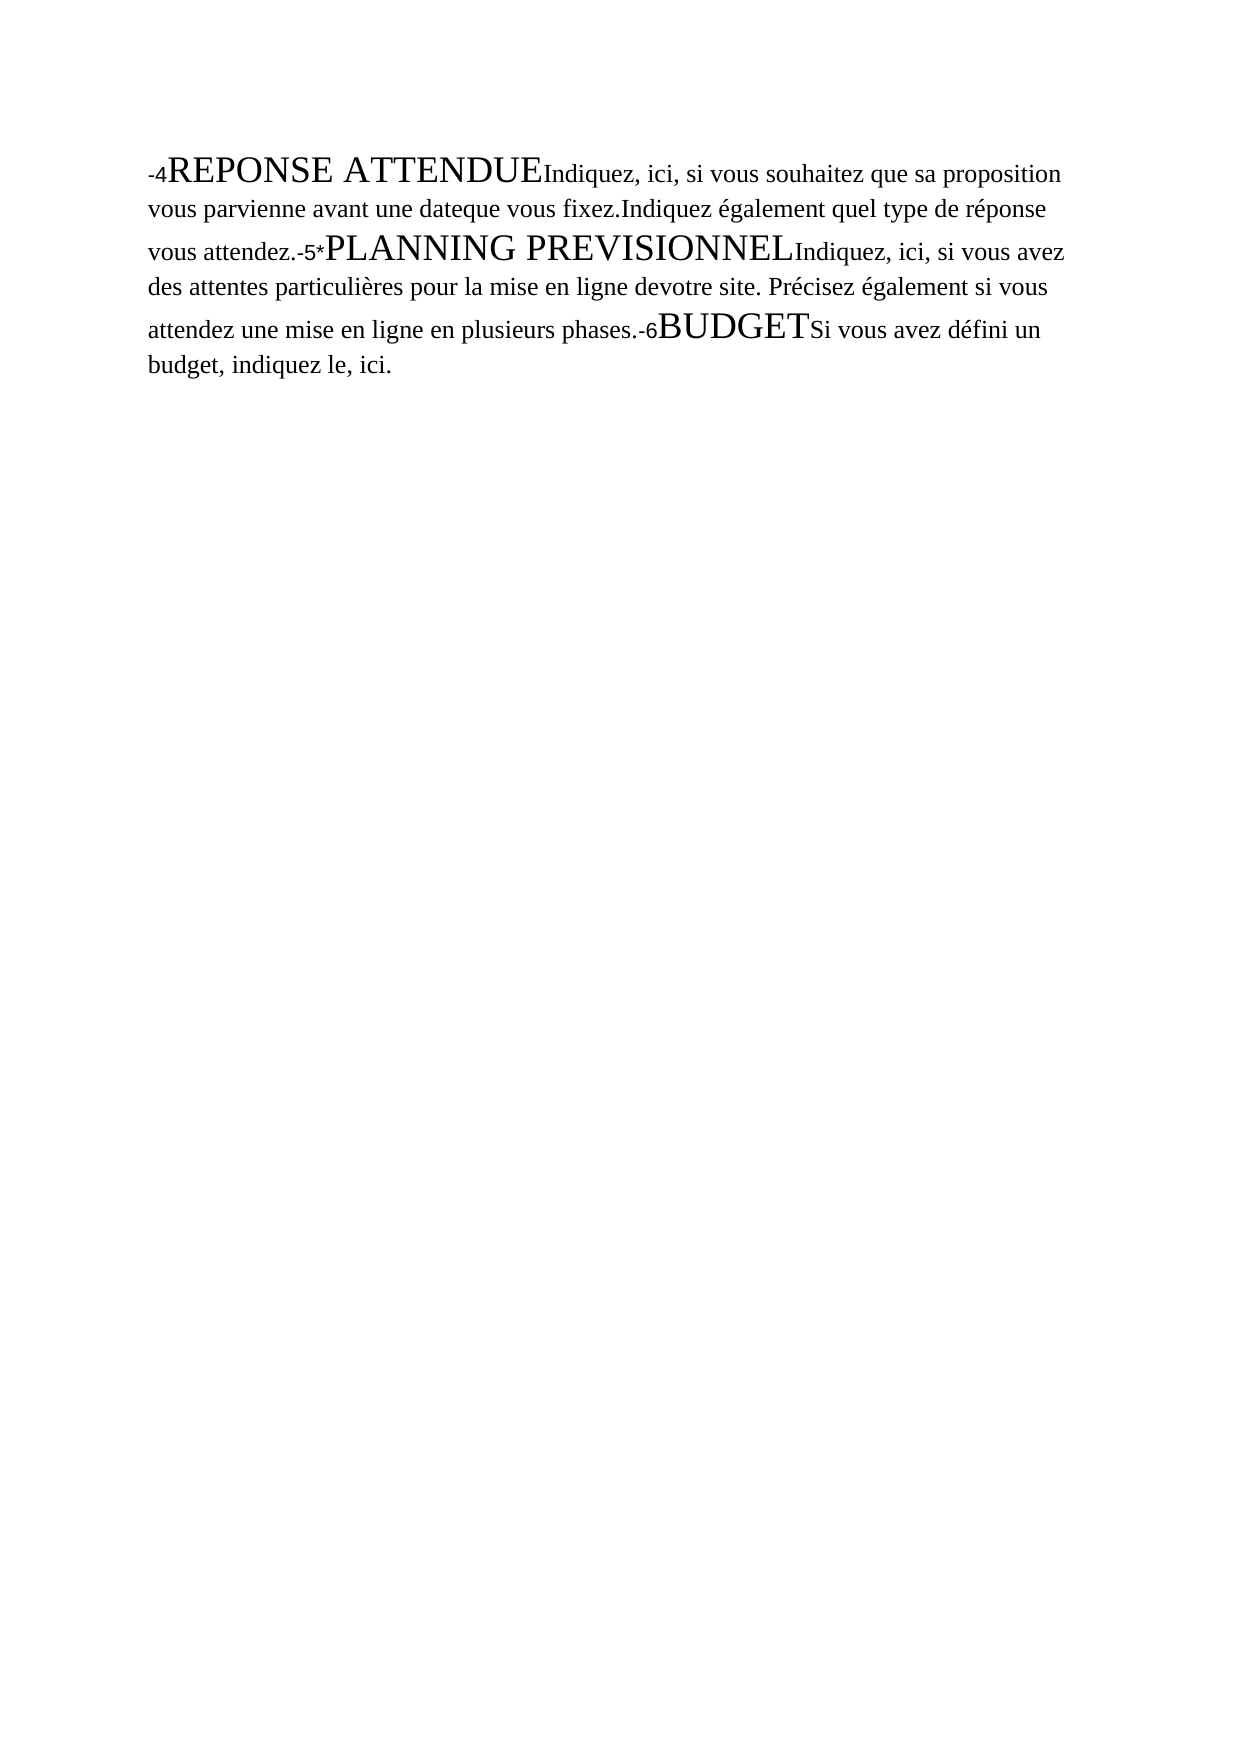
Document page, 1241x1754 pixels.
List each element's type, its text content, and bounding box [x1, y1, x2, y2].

text -4REPONSE ATTENDUEIndiquez, ici, si vous souhaitez que sa proposition vous parvienne avant une dateque vous fixez.Indiquez également quel type de réponse vous attendez.-5*PLANNING PREVISIONNELIndiquez, ici, si vous avez des attentes particulières pour la mise en ligne devotre site. Précisez également si vous attendez une mise en ligne en plusieurs phases.-6BUDGETSi vous avez défini un budget, indiquez le, ici. [148, 148, 1093, 379]
